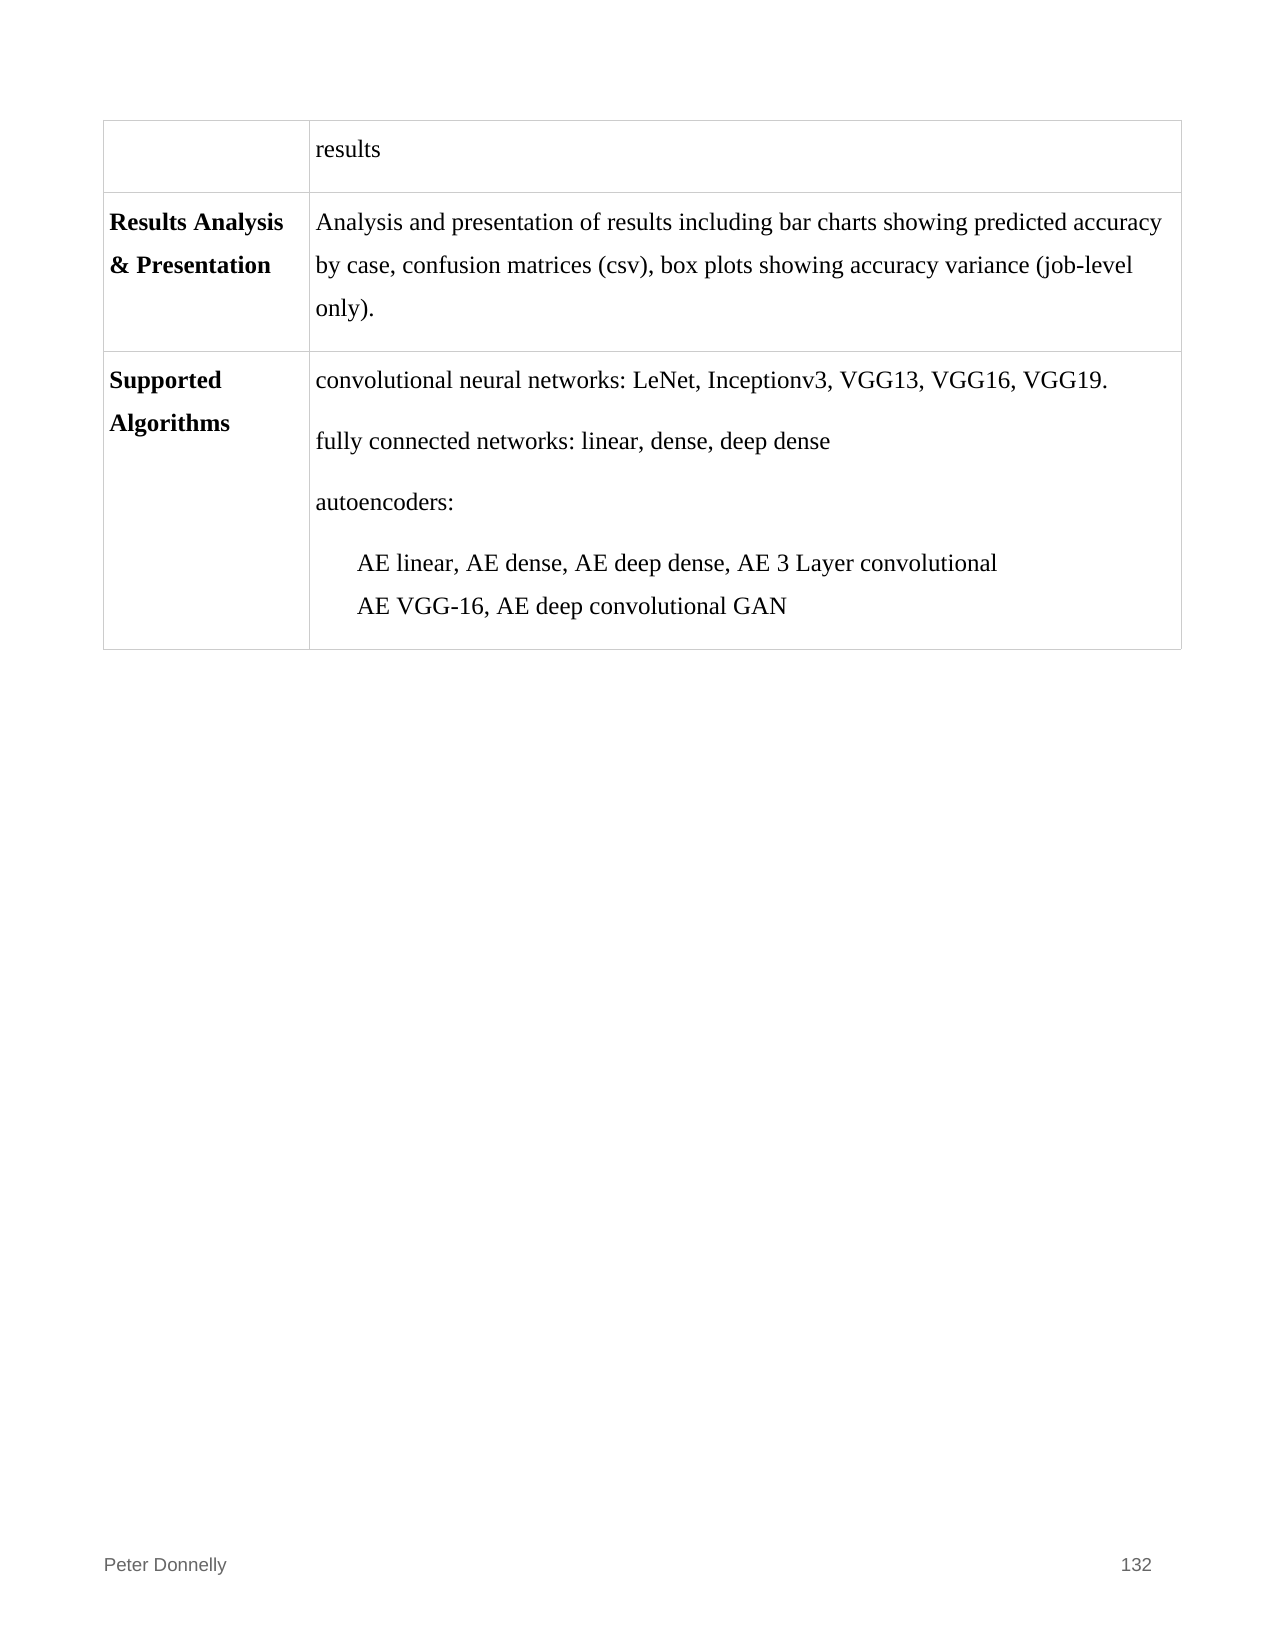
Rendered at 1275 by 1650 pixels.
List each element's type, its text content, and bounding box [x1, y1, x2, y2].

table_cell Results Analysis & Presentation [104, 193, 309, 351]
table_cell [104, 121, 309, 192]
table_cell Analysis and presentation of results including bar charts showing predicted accuracy by case, confusion matrices (csv), box plots showing accuracy variance (job-level only). [310, 193, 1181, 351]
table_cell results [310, 121, 1181, 192]
table_cell Supported Algorithms [104, 352, 309, 648]
table_cell convolutional neural networks: LeNet, Inceptionv3, VGG13, VGG16, VGG19. fully connected networks: linear, dense, deep dense autoencoders: AE linear, AE dense, AE deep dense, AE 3 Layer convolutional AE VGG-16, AE deep convolutional GAN [310, 352, 1181, 648]
